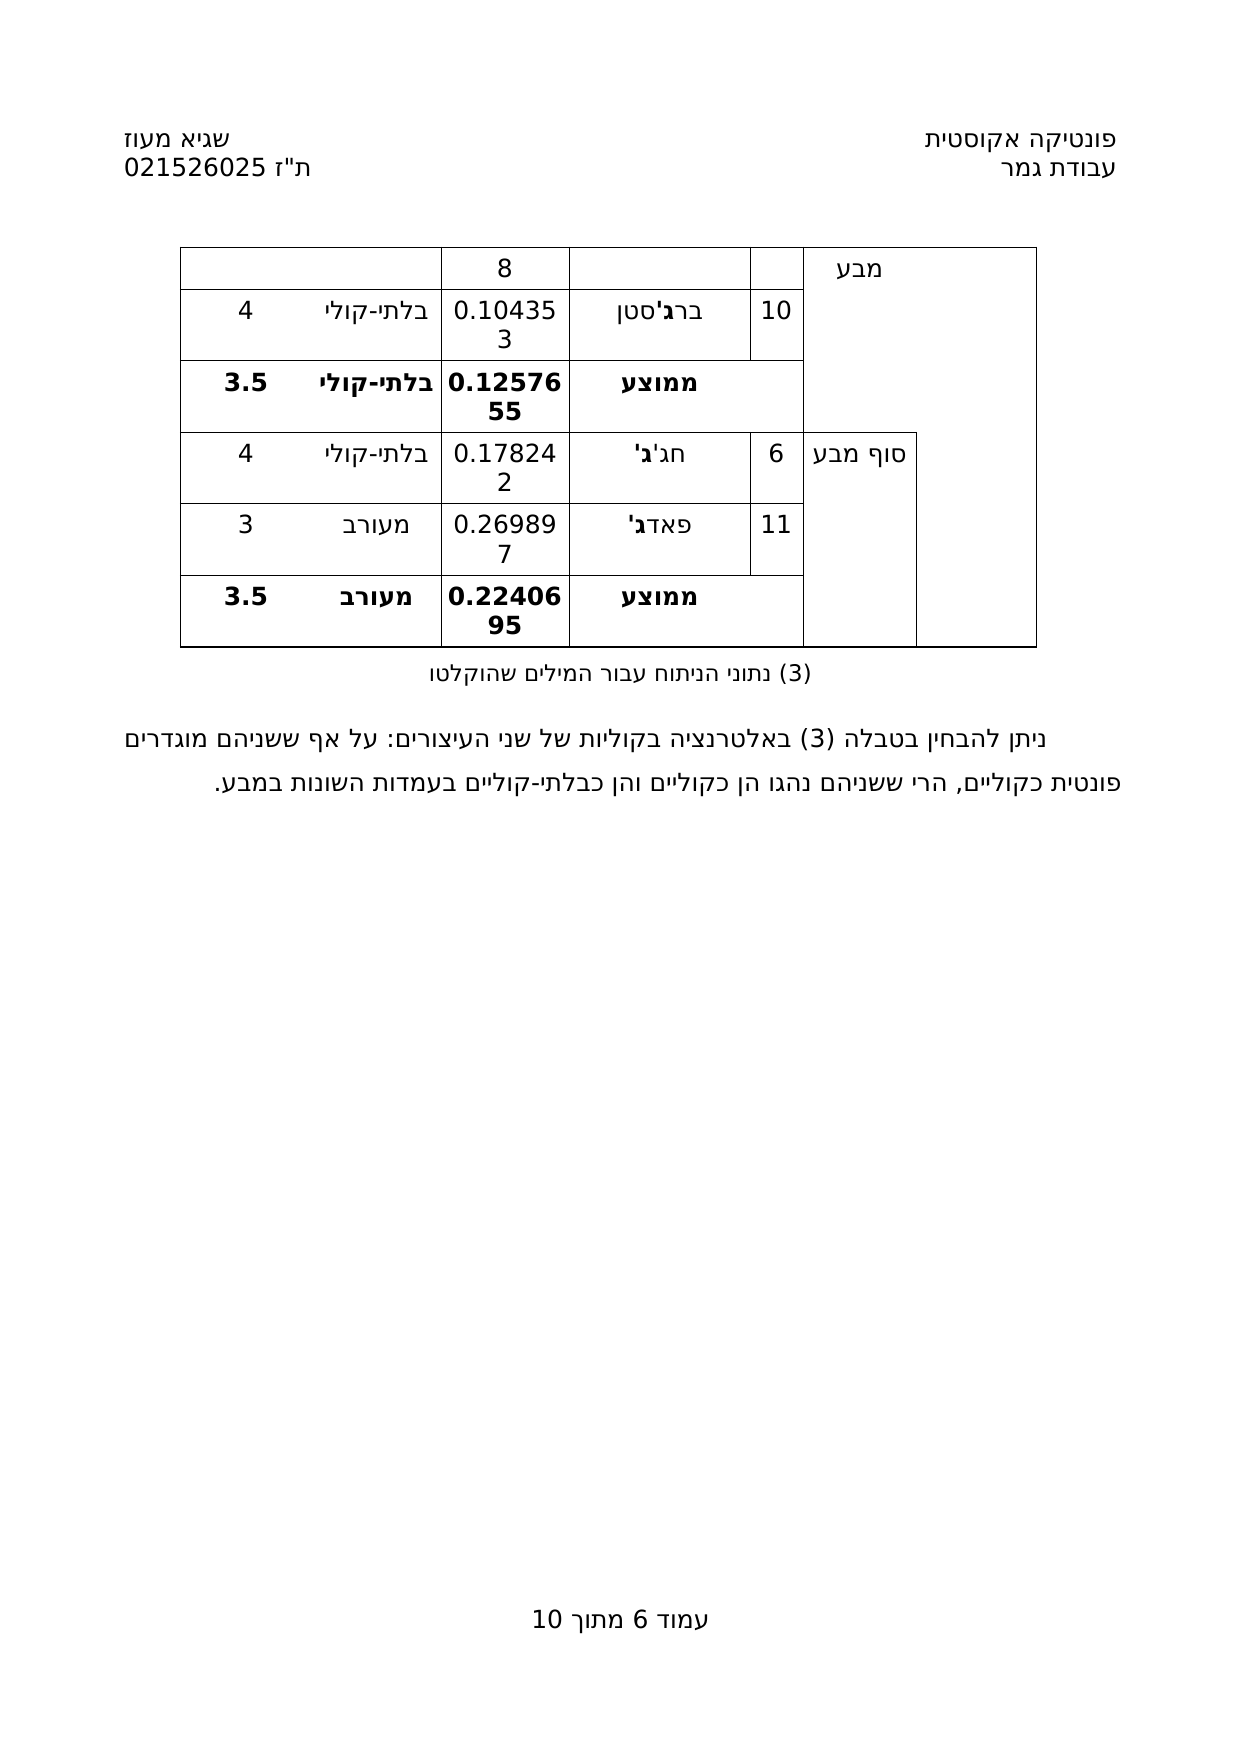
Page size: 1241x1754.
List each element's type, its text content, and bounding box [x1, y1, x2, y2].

text ניתן להבחין בטבלה (3) באלטרנציה בקוליות של שני העיצורים: על אף ששניהם מוגדרים פונטית כקוליים, הרי ששניהם נהגו הן כקוליים והן כבלתי-קוליים בעמדות השונות במבע. [118, 724, 1122, 797]
text (3) נתוני הניתוח עבור המילים שהוקלטו [118, 660, 1122, 687]
table_cell בלתי-קולי [312, 433, 441, 503]
table_cell מבע [804, 248, 916, 432]
table_cell 3.5 [181, 576, 312, 646]
table_cell 6 [751, 433, 803, 503]
table_cell ברג'סטן [570, 290, 750, 360]
table_cell [312, 248, 441, 289]
table_cell [181, 248, 312, 289]
table_cell ממוצע [570, 576, 750, 646]
table_cell חג'ג' [570, 433, 750, 503]
table_cell [750, 576, 803, 646]
table_cell 0.2240695 [442, 576, 569, 646]
table_cell בלתי-קולי [312, 361, 441, 432]
table_cell ממוצע [570, 361, 750, 432]
table_cell [751, 248, 803, 289]
table_cell מעורב [312, 504, 441, 575]
table_cell 11 [751, 504, 803, 575]
table_cell [570, 248, 750, 289]
table_cell 3.5 [181, 361, 312, 432]
table_cell בלתי-קולי [312, 290, 441, 360]
table_cell פאדג' [570, 504, 750, 575]
table_cell 4 [181, 433, 312, 503]
table_cell 10 [751, 290, 803, 360]
table_cell 3 [181, 504, 312, 575]
table_cell מעורב [312, 576, 441, 646]
table_cell [916, 248, 1036, 646]
table_cell 0.1257655 [442, 361, 569, 432]
table_cell 4 [181, 290, 312, 360]
table_cell 8 [442, 248, 569, 289]
table_cell סוף מבע [804, 433, 916, 646]
table_cell 0.269897 [442, 504, 569, 575]
table_cell 0.104353 [442, 290, 569, 360]
table_cell [750, 361, 803, 432]
table_cell 0.178242 [442, 433, 569, 503]
